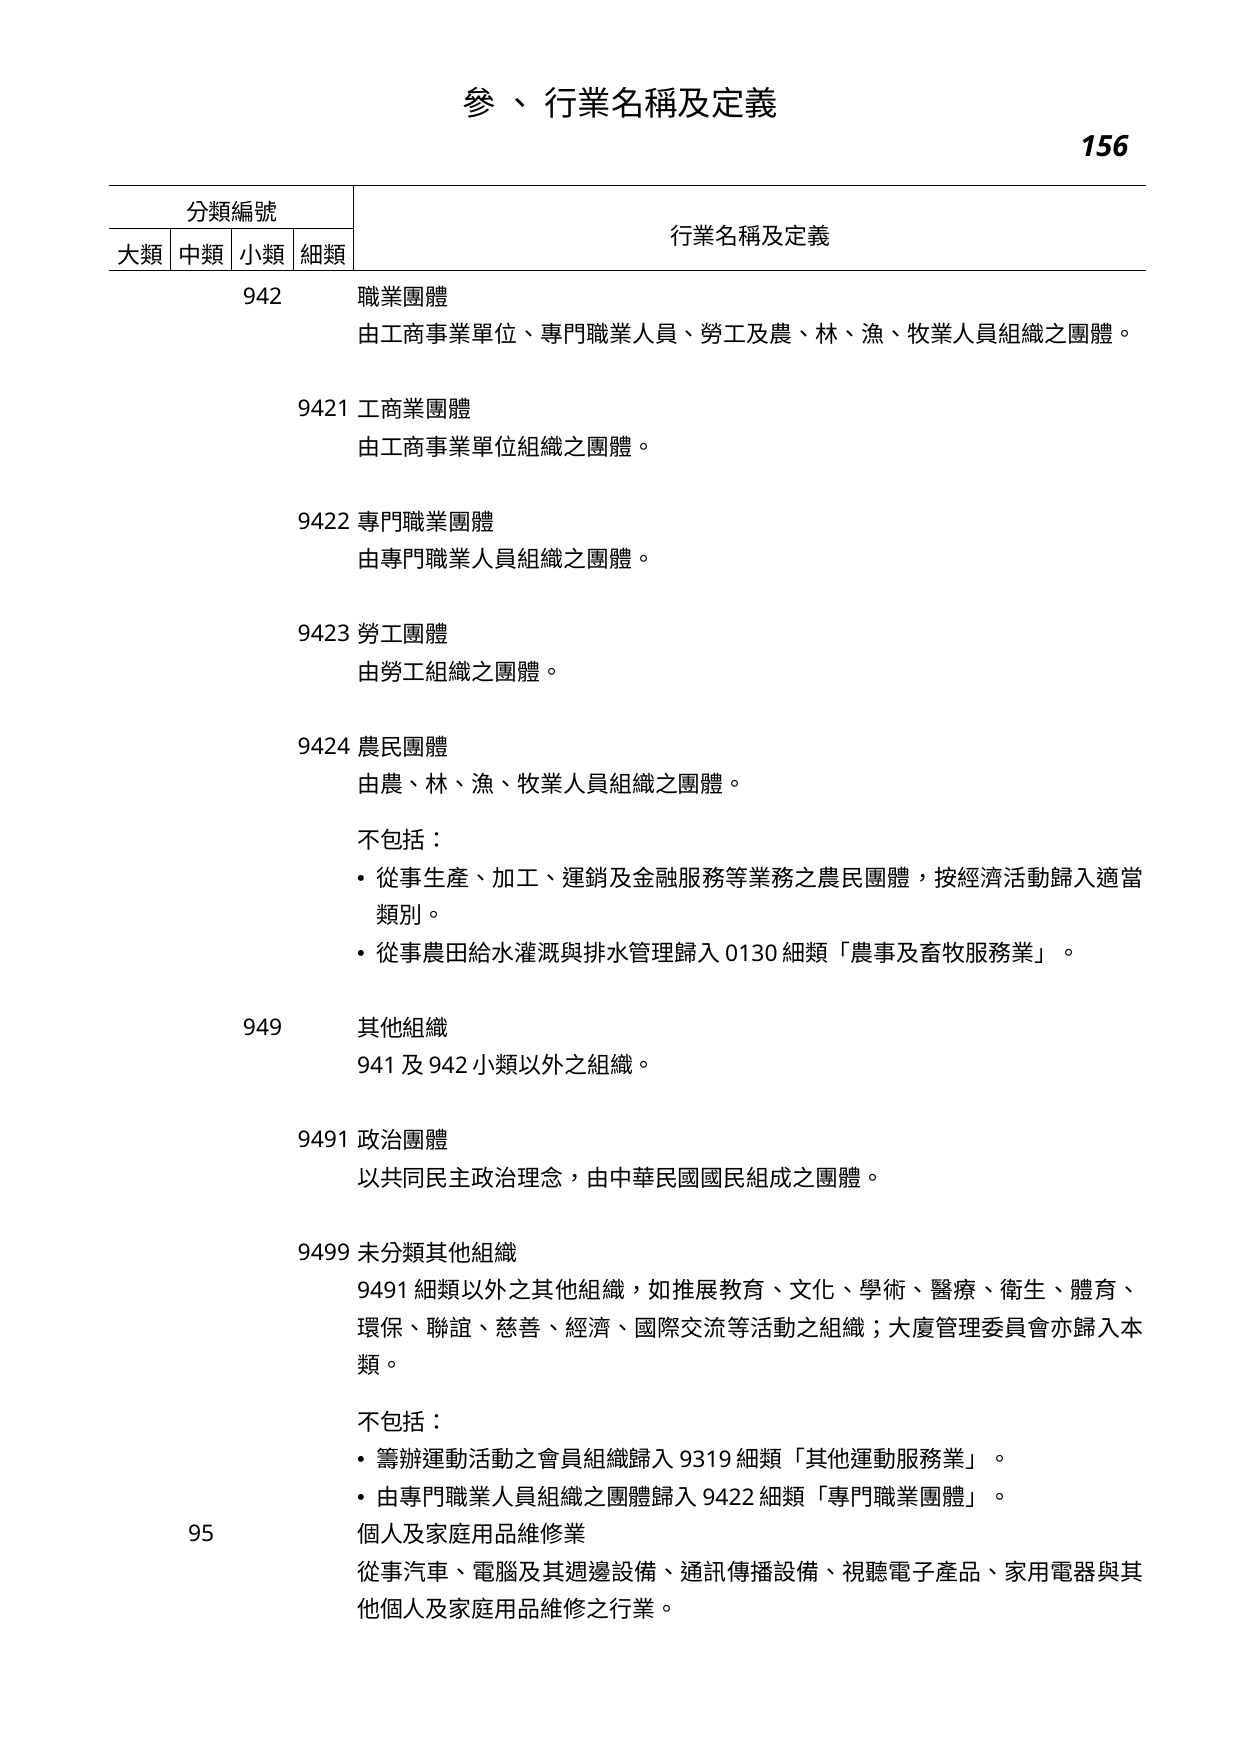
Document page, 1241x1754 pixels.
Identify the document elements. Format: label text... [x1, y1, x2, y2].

table_cell [231, 1226, 293, 1508]
table_cell [109, 383, 170, 495]
table_header 行業名稱及定義 [354, 186, 1146, 270]
table_cell 9499 [293, 1226, 354, 1508]
table_cell [231, 1114, 293, 1226]
table_cell [170, 1226, 231, 1508]
table_cell 小類 [232, 229, 293, 270]
table_cell 專門職業團體 由專門職業人員組織之團體。 [354, 495, 1146, 608]
table_cell [109, 1001, 170, 1114]
table_cell [170, 383, 231, 495]
table_cell [293, 1001, 354, 1114]
table_cell [109, 271, 170, 383]
table_cell [231, 720, 293, 1001]
table_cell [231, 1508, 293, 1620]
table_cell [109, 1508, 170, 1620]
table_cell 工商業團體 由工商事業單位組織之團體。 [354, 383, 1146, 495]
table_cell [109, 1114, 170, 1226]
table_cell 勞工團體 由勞工組織之團體。 [354, 608, 1146, 720]
table_cell [170, 1114, 231, 1226]
table_cell 中類 [171, 229, 231, 270]
table_cell 949 [231, 1001, 293, 1114]
table_cell [231, 495, 293, 608]
table_cell [231, 383, 293, 495]
table_cell [109, 608, 170, 720]
table_cell [109, 720, 170, 1001]
table_cell 政治團體 以共同民主政治理念，由中華民國國民組成之團體。 [354, 1114, 1146, 1226]
table_cell 9423 [293, 608, 354, 720]
table_cell [170, 271, 231, 383]
table_cell [170, 495, 231, 608]
table_cell [170, 720, 231, 1001]
table_cell 9491 [293, 1114, 354, 1226]
table_cell [293, 1508, 354, 1620]
table_cell 9422 [293, 495, 354, 608]
table_cell 職業團體 由工商事業單位、專門職業人員、勞工及農、林、漁、牧業人員組織之團體。 [354, 271, 1146, 383]
table_cell [109, 1226, 170, 1508]
table_cell 其他組織 941及942小類以外之組織。 [354, 1001, 1146, 1114]
table_cell 9424 [293, 720, 354, 1001]
table_cell 個人及家庭用品維修業 從事汽車、電腦及其週邊設備、通訊傳播設備、視聽電子產品、家用電器與其他個人及家庭用品維修之行業。 [354, 1508, 1146, 1620]
table_cell [231, 608, 293, 720]
table_cell 942 [231, 271, 293, 383]
table_cell 細類 [294, 229, 353, 270]
table_cell 95 [170, 1508, 231, 1620]
table_cell [170, 608, 231, 720]
table_cell [109, 495, 170, 608]
table_cell 9421 [293, 383, 354, 495]
table_cell [293, 271, 354, 383]
table_cell 大類 [109, 229, 170, 270]
table_cell 未分類其他組織 9491細類以外之其他組織，如推展教育、文化、學術、醫療、衛生、體育、環保、聯誼、慈善、經濟、國際交流等活動之組織；大廈管理委員會亦歸入本類。 不包括： 籌辦運動活動之會員組織歸入9319細類「其他運動服務業」。 由專門職業人員組織之團體歸入9422細類「專門職業團體」。 [354, 1226, 1146, 1508]
table_cell [170, 1001, 231, 1114]
table_header 分類編號 [109, 186, 353, 227]
table_cell 農民團體 由農、林、漁、牧業人員組織之團體。 不包括： 從事生產、加工、運銷及金融服務等業務之農民團體，按經濟活動歸入適當類別。 從事農田給水灌溉與排水管理歸入0130細類「農事及畜牧服務業」。 [354, 720, 1146, 1001]
